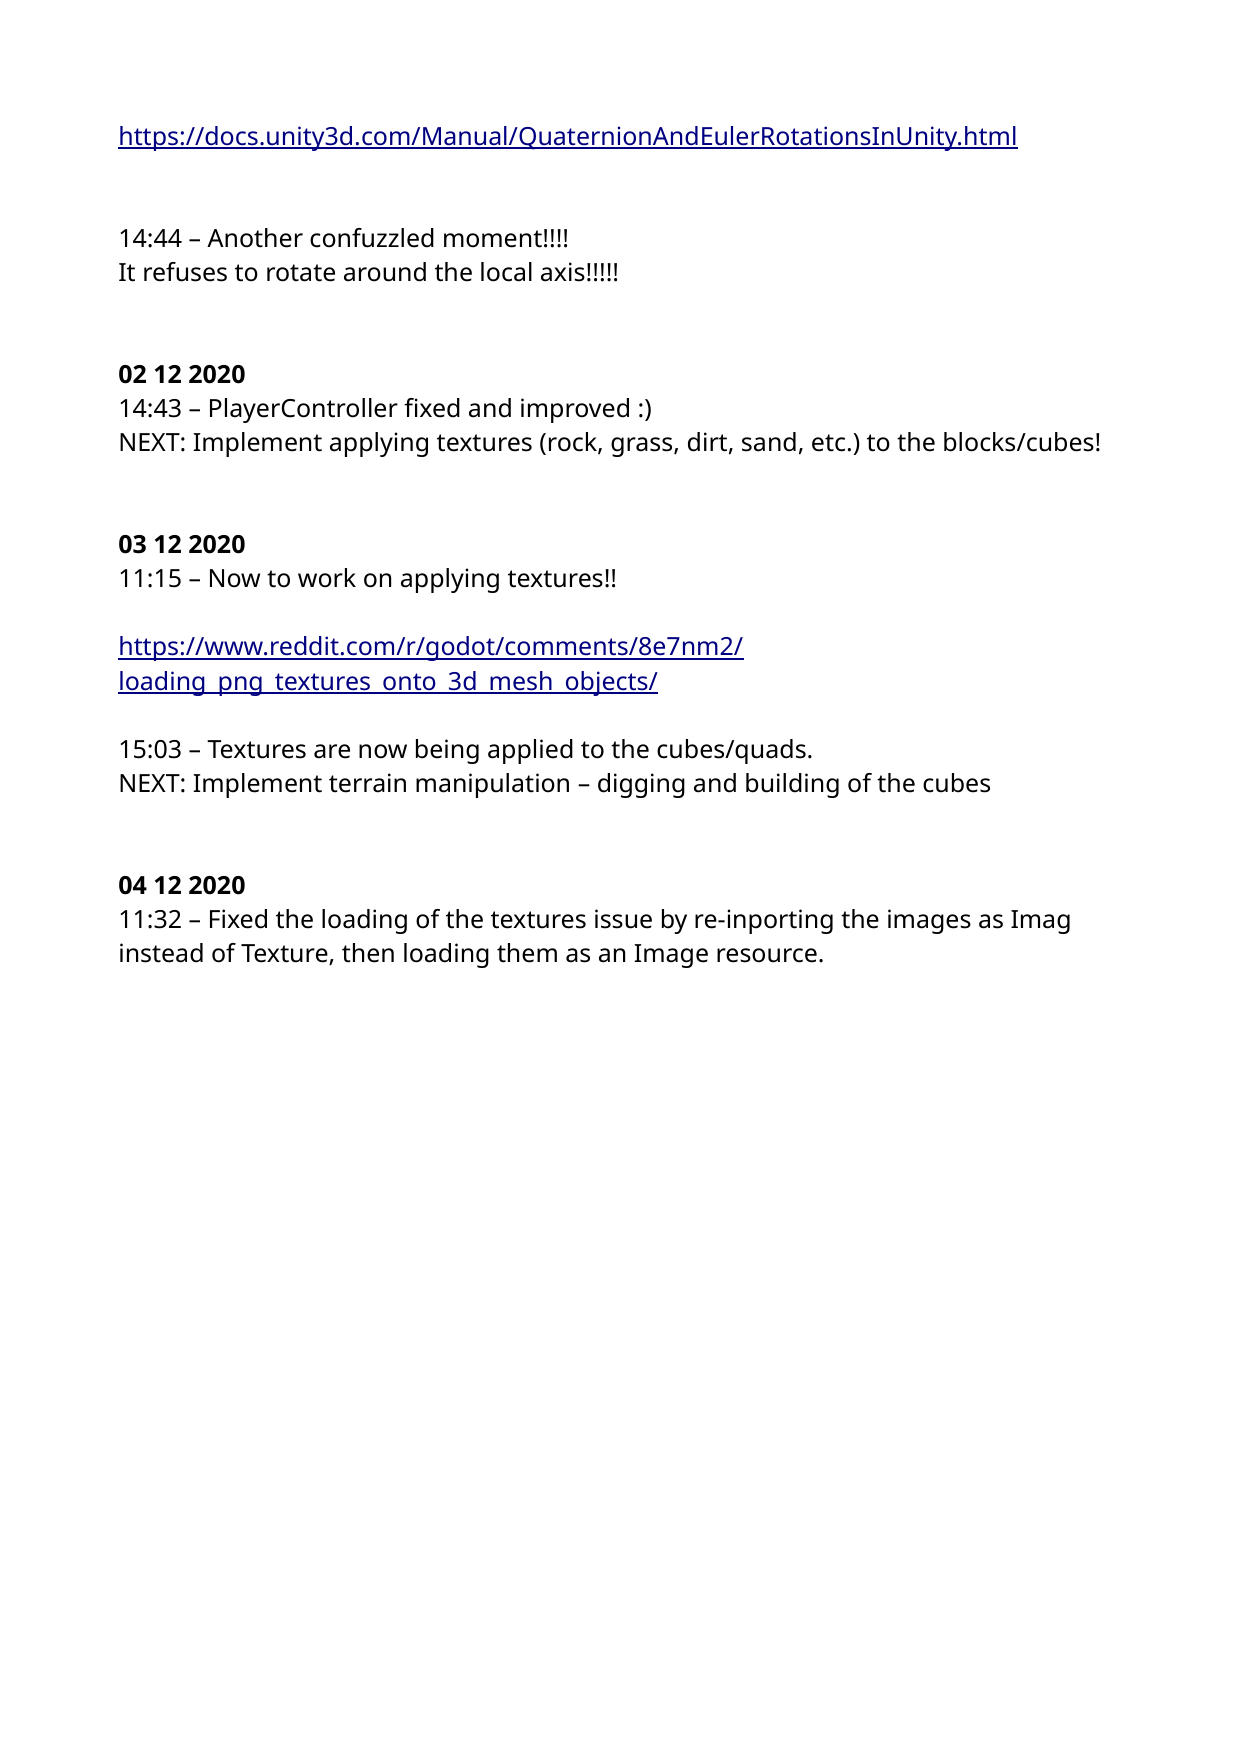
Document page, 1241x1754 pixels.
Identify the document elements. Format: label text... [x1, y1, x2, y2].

text 15:03 – Textures are now being applied to the cubes/quads. [118, 731, 1122, 765]
text 14:43 – PlayerController fixed and improved :) [118, 391, 1122, 425]
text 04 12 2020 [118, 867, 1122, 902]
text 14:44 – Another confuzzled moment!!!! [118, 220, 1122, 254]
text NEXT: Implement terrain manipulation – digging and building of the cubes [118, 765, 1122, 799]
text It refuses to rotate around the local axis!!!!! [118, 254, 1122, 288]
text NEXT: Implement applying textures (rock, grass, dirt, sand, etc.) to the blocks/cubes! [118, 425, 1122, 459]
text 11:15 – Now to work on applying textures!! [118, 561, 1122, 595]
text https://www.reddit.com/r/godot/comments/8e7nm2/loading_png_textures_onto_3d_mesh_objects/ [118, 629, 1122, 697]
text https://docs.unity3d.com/Manual/QuaternionAndEulerRotationsInUnity.html [118, 118, 1122, 152]
text 11:32 – Fixed the loading of the textures issue by re-inporting the images as Imag instead of Texture, then loading them as an Image resource. [118, 902, 1122, 970]
text 03 12 2020 [118, 527, 1122, 561]
text 02 12 2020 [118, 357, 1122, 391]
